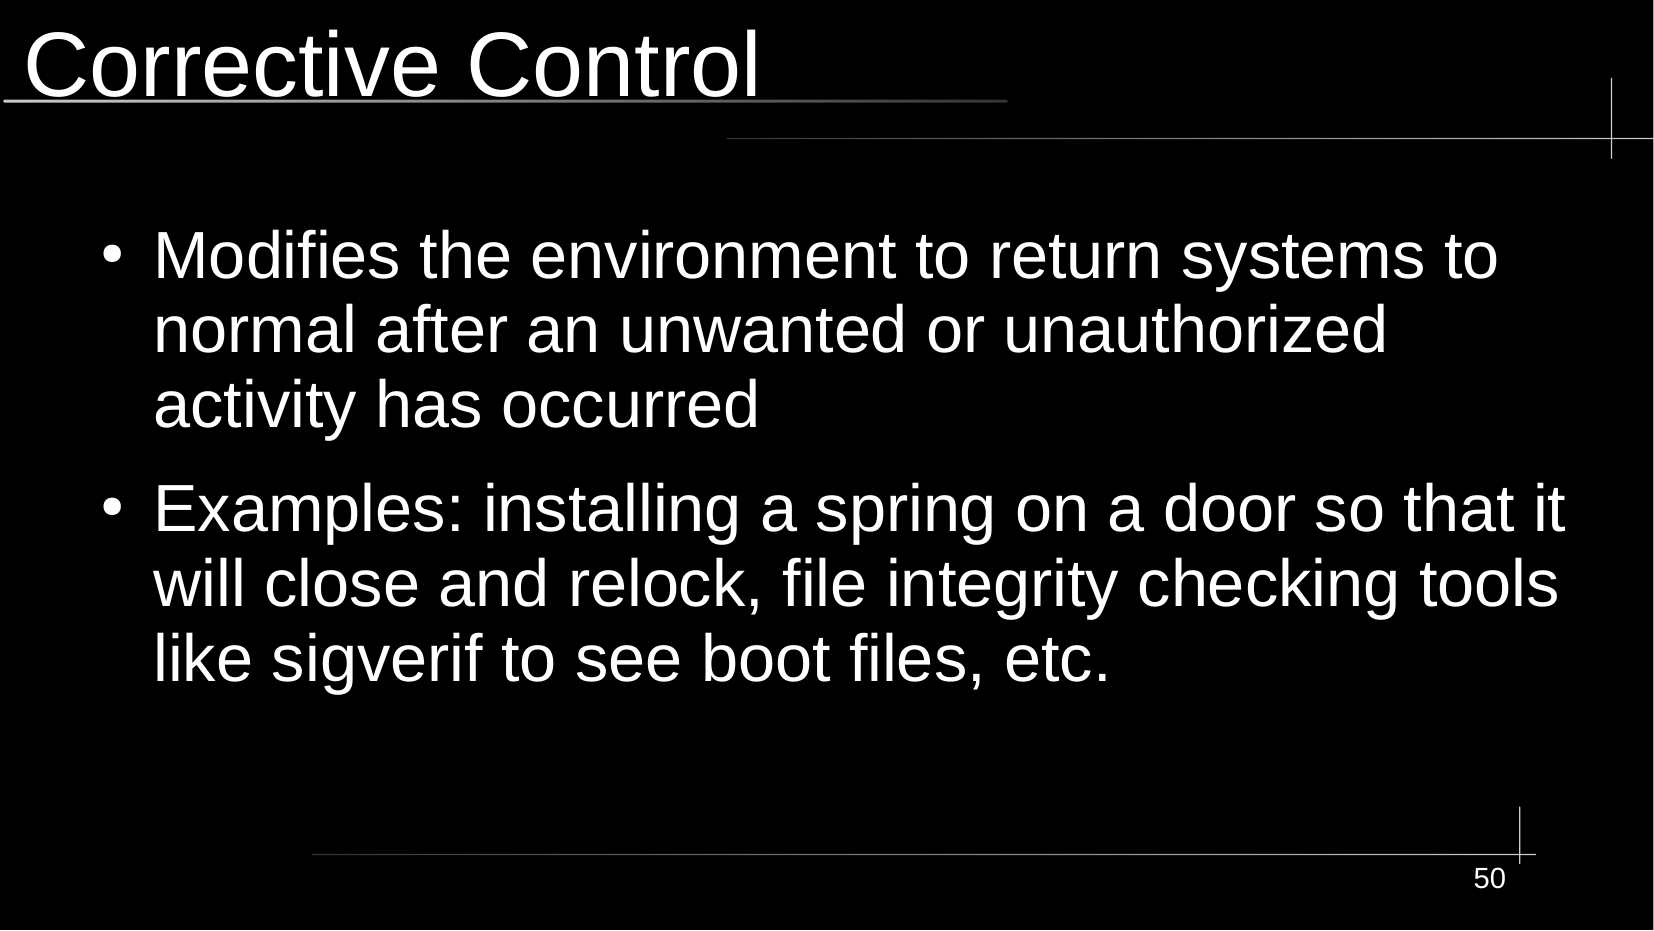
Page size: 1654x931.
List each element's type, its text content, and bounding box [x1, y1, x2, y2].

list Modifies the environment to return systems to normal after an unwanted or unauthorized activity has occurred Examples: installing a spring on a door so that it will close and relock, file integrity checking tools like sigverif to see boot files, etc. [82, 217, 1571, 863]
title Corrective Control [23, 11, 1589, 119]
